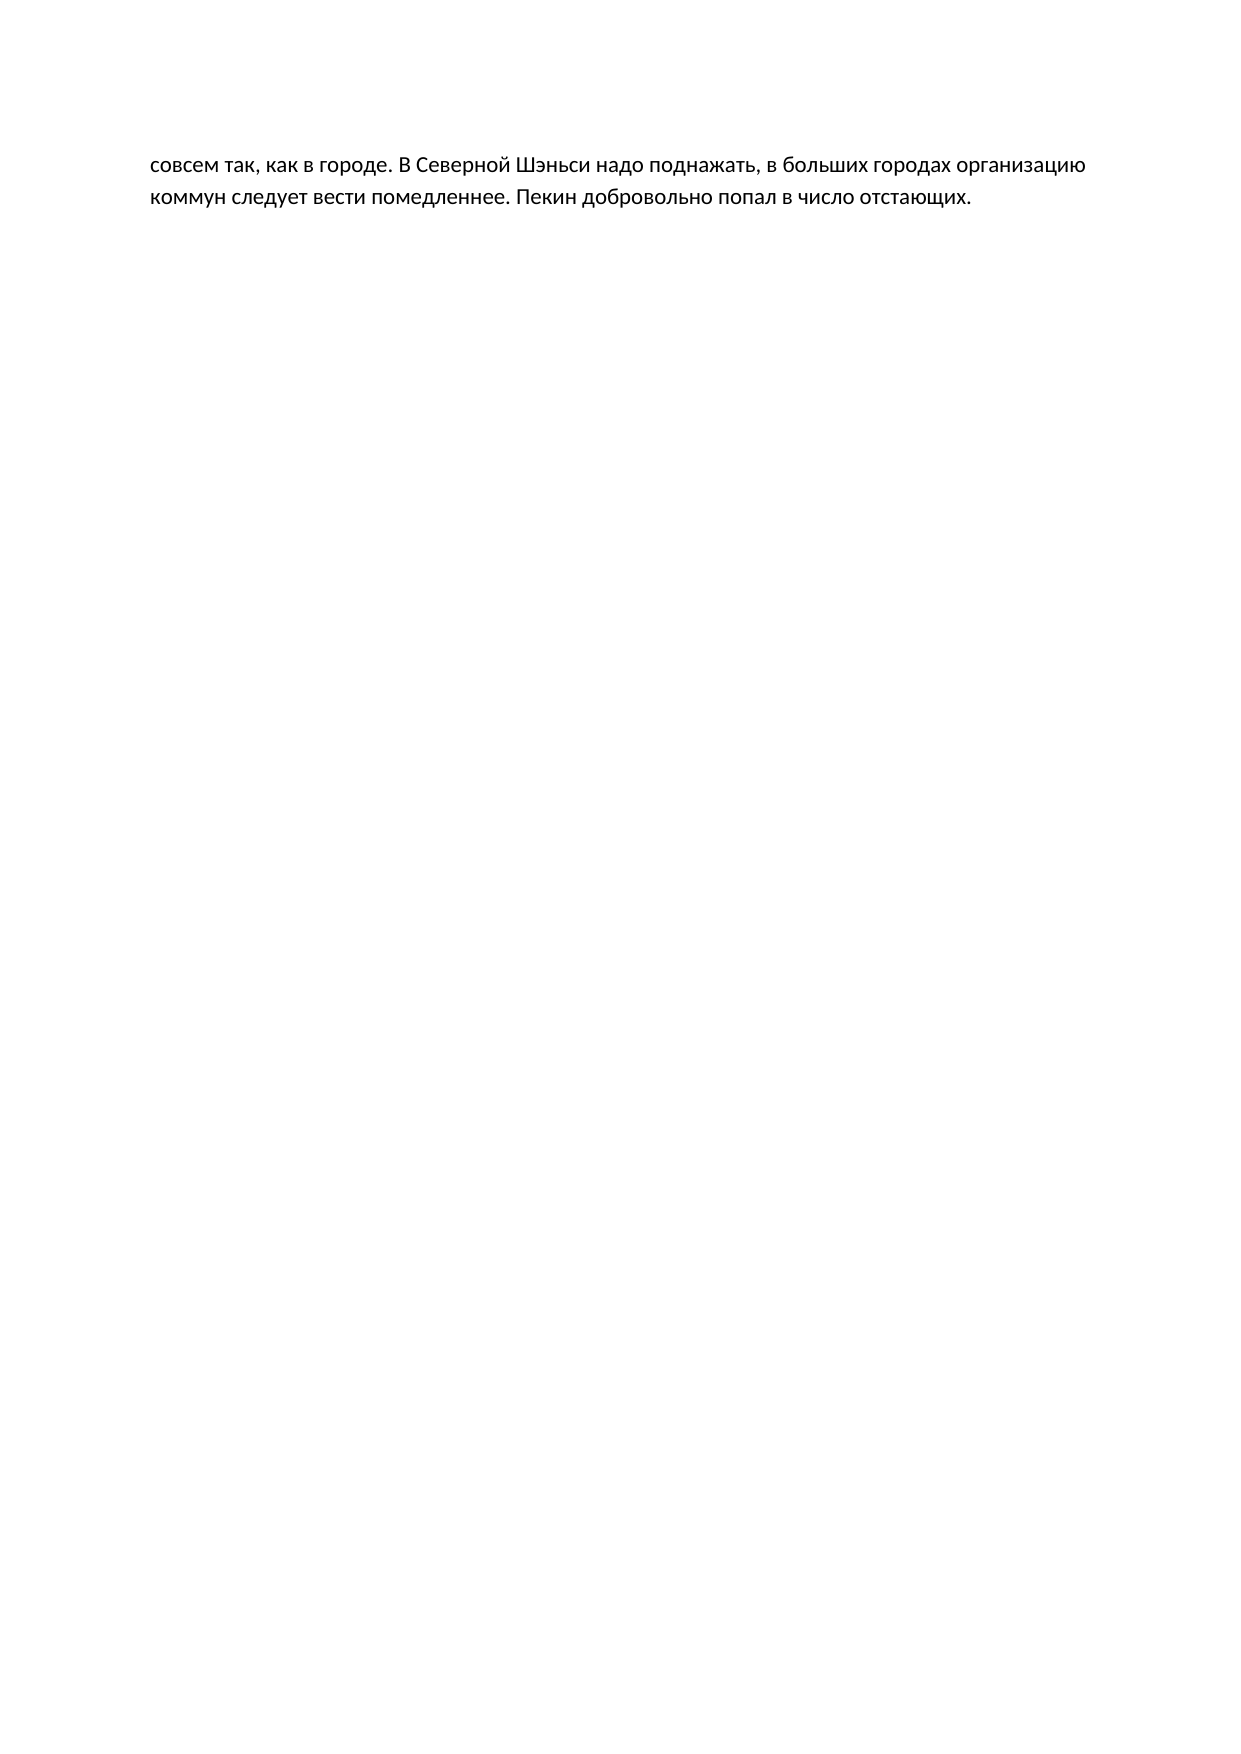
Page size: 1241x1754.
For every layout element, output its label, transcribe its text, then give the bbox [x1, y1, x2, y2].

text совсем так, как в городе. В Северной Шэньси надо поднажать, в больших городах организацию коммун следует вести помедленнее. Пекин добровольно попал в число отстающих. [150, 150, 1091, 210]
